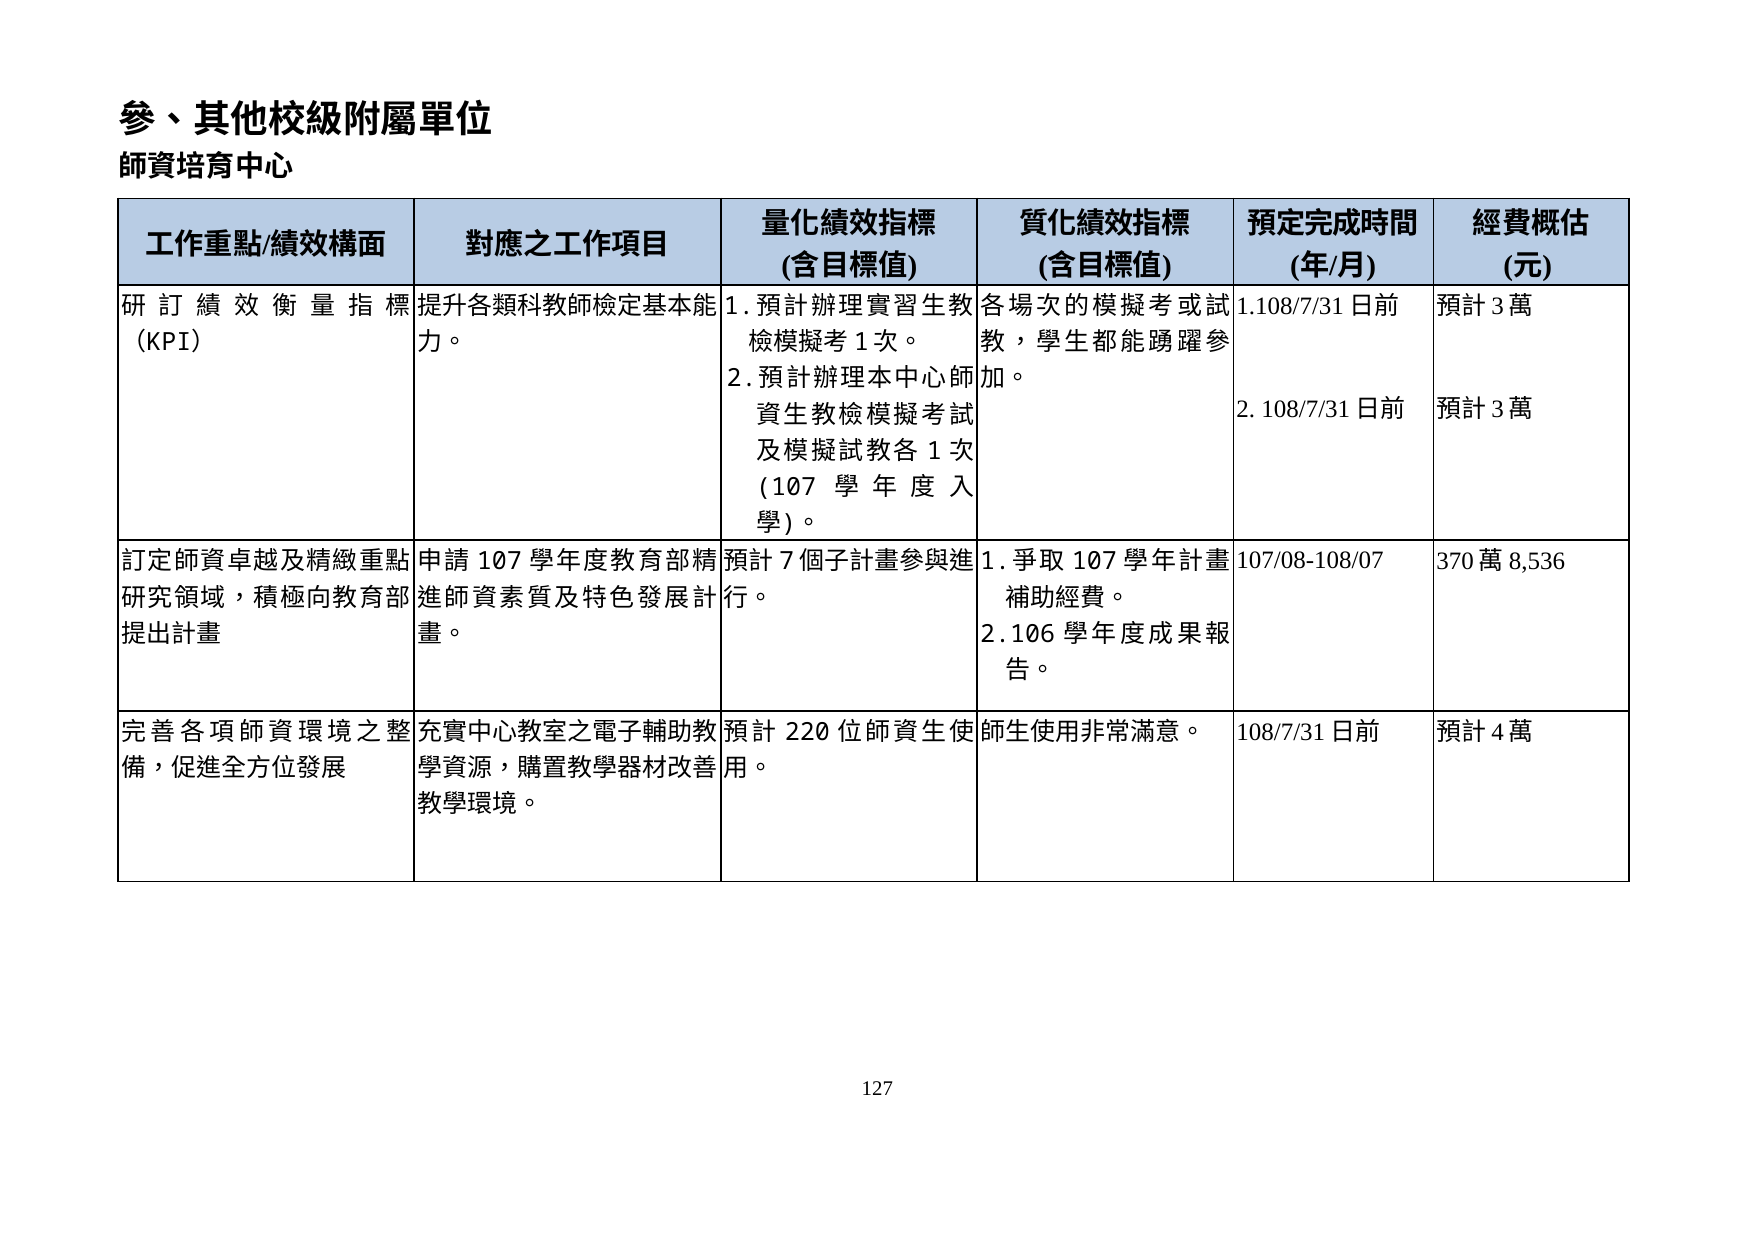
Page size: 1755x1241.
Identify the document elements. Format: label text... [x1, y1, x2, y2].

table_cell 1.爭取107學年計畫補助經費。 2.106學年度成果報告。 [978, 541, 1233, 710]
table_cell 108/7/31日前 [1234, 712, 1433, 881]
table_cell 各場次的模擬考或試教，學生都能踴躍參加。 [978, 286, 1233, 539]
table_header 工作重點/績效構面 [119, 199, 413, 284]
table_cell 107/08-108/07 [1234, 541, 1433, 710]
table_cell 訂定師資卓越及精緻重點研究領域，積極向教育部提出計畫 [119, 541, 413, 710]
table_cell 1.108/7/31日前 2. 108/7/31日前 [1234, 286, 1433, 539]
table_header 質化績效指標 (含目標值) [978, 199, 1233, 284]
table_cell 完善各項師資環境之整備，促進全方位發展 [119, 712, 413, 881]
table_cell 預計3萬 預計3萬 [1434, 286, 1628, 539]
table_cell 預計4萬 [1434, 712, 1628, 881]
text 參、其他校級附屬單位 [118, 89, 1636, 143]
table_cell 充實中心教室之電子輔助教學資源，購置教學器材改善教學環境。 [415, 712, 720, 881]
table_header 預定完成時間 (年/月) [1234, 199, 1433, 284]
table_header 對應之工作項目 [415, 199, 720, 284]
table_cell 師生使用非常滿意。 [978, 712, 1233, 881]
table_cell 預計7個子計畫參與進行。 [722, 541, 976, 710]
table_cell 預計220位師資生使用。 [722, 712, 976, 881]
table_cell 申請107學年度教育部精進師資素質及特色發展計畫。 [415, 541, 720, 710]
table_cell 1.預計辦理實習生教檢模擬考1次。 2.預計辦理本中心師資生教檢模擬考試及模擬試教各1次(107學年度入學)。 [722, 286, 976, 539]
table_cell 研訂績效衡量指標（KPI） [119, 286, 413, 539]
table_header 量化績效指標 (含目標值) [722, 199, 976, 284]
text 師資培育中心 [118, 143, 1636, 185]
table_cell 370萬8,536 [1434, 541, 1628, 710]
table_header 經費概估 (元) [1434, 199, 1628, 284]
table_cell 提升各類科教師檢定基本能力。 [415, 286, 720, 539]
